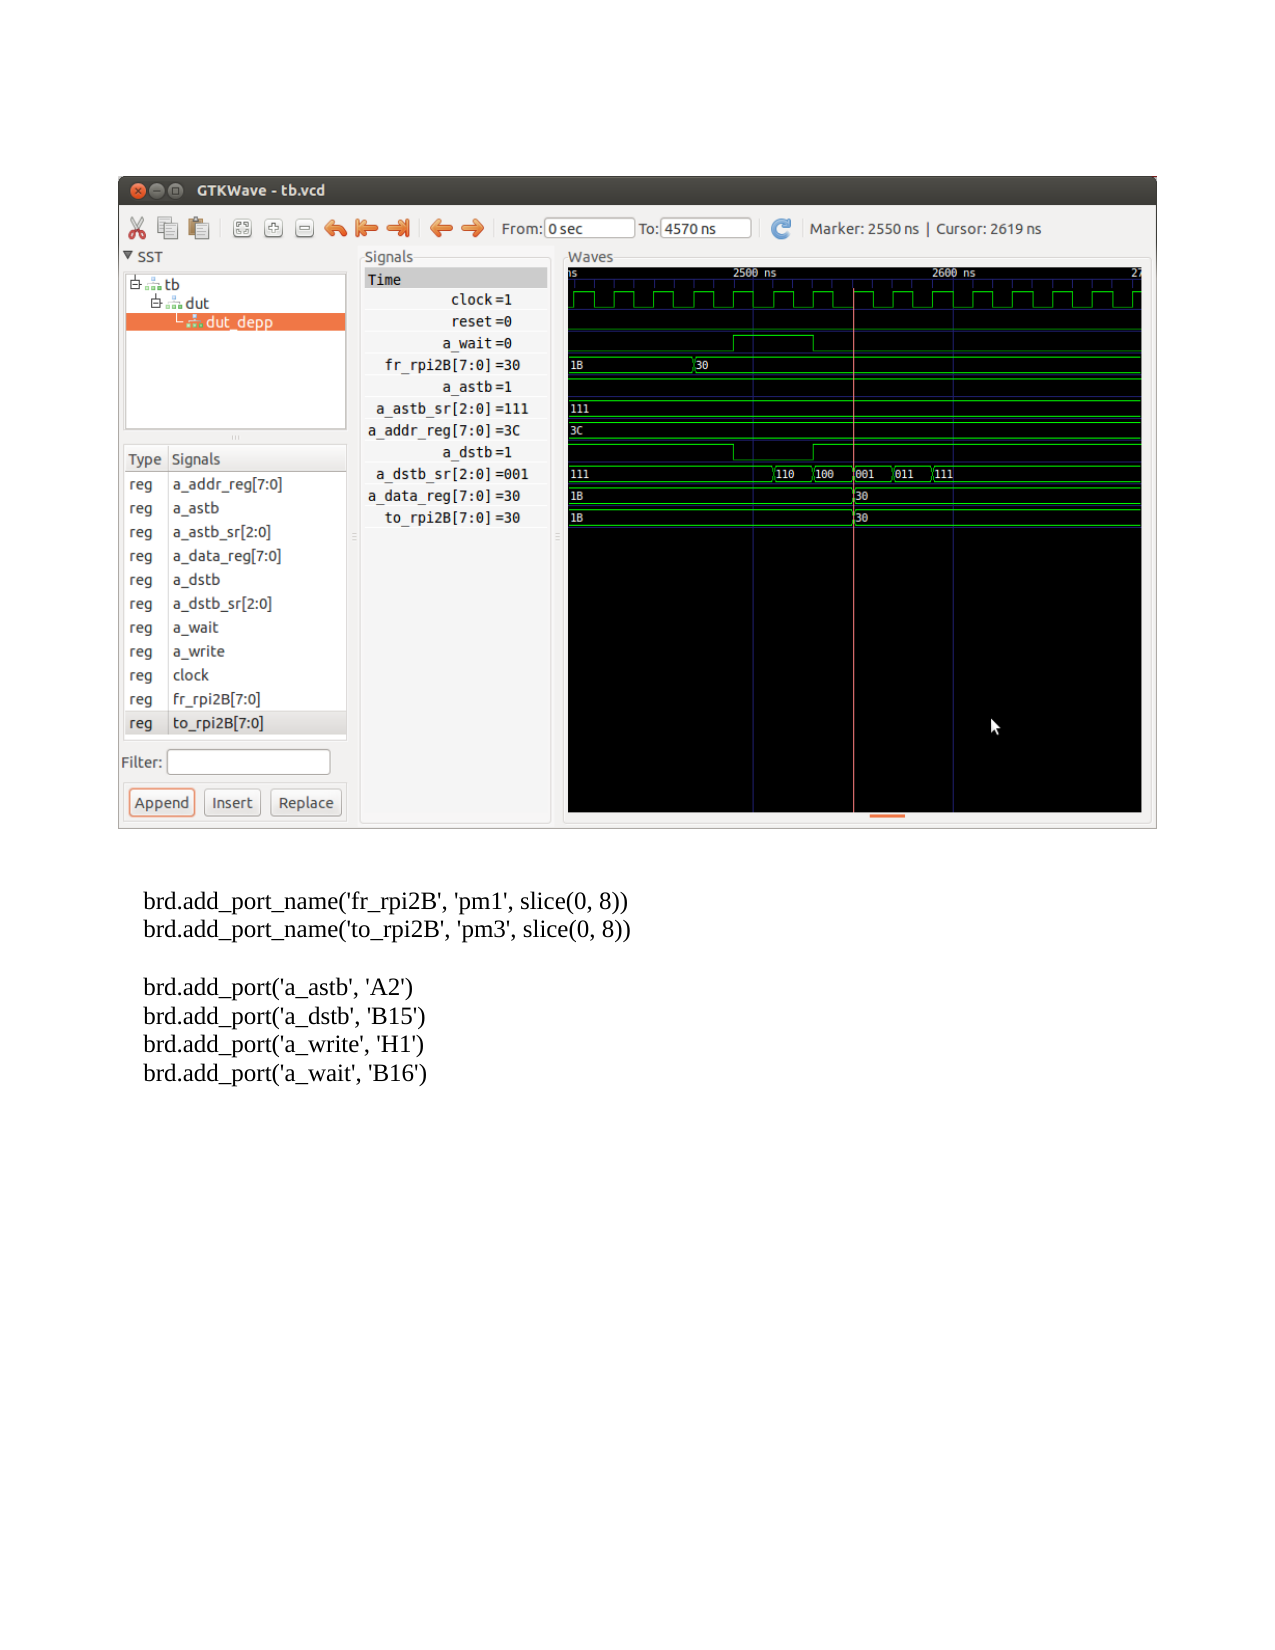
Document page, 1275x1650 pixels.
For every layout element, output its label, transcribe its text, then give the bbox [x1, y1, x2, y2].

text brd.add_port('a_write', 'H1') [118, 1029, 1157, 1058]
text brd.add_port_name('fr_rpi2B', 'pm1', slice(0, 8)) [118, 886, 1157, 914]
text brd.add_port('a_astb', 'A2') [118, 972, 1157, 1001]
text brd.add_port('a_wait', 'B16') [118, 1058, 1157, 1087]
text brd.add_port_name('to_rpi2B', 'pm3', slice(0, 8)) [118, 914, 1157, 943]
picture [118, 176, 1157, 829]
text brd.add_port('a_dstb', 'B15') [118, 1001, 1157, 1029]
